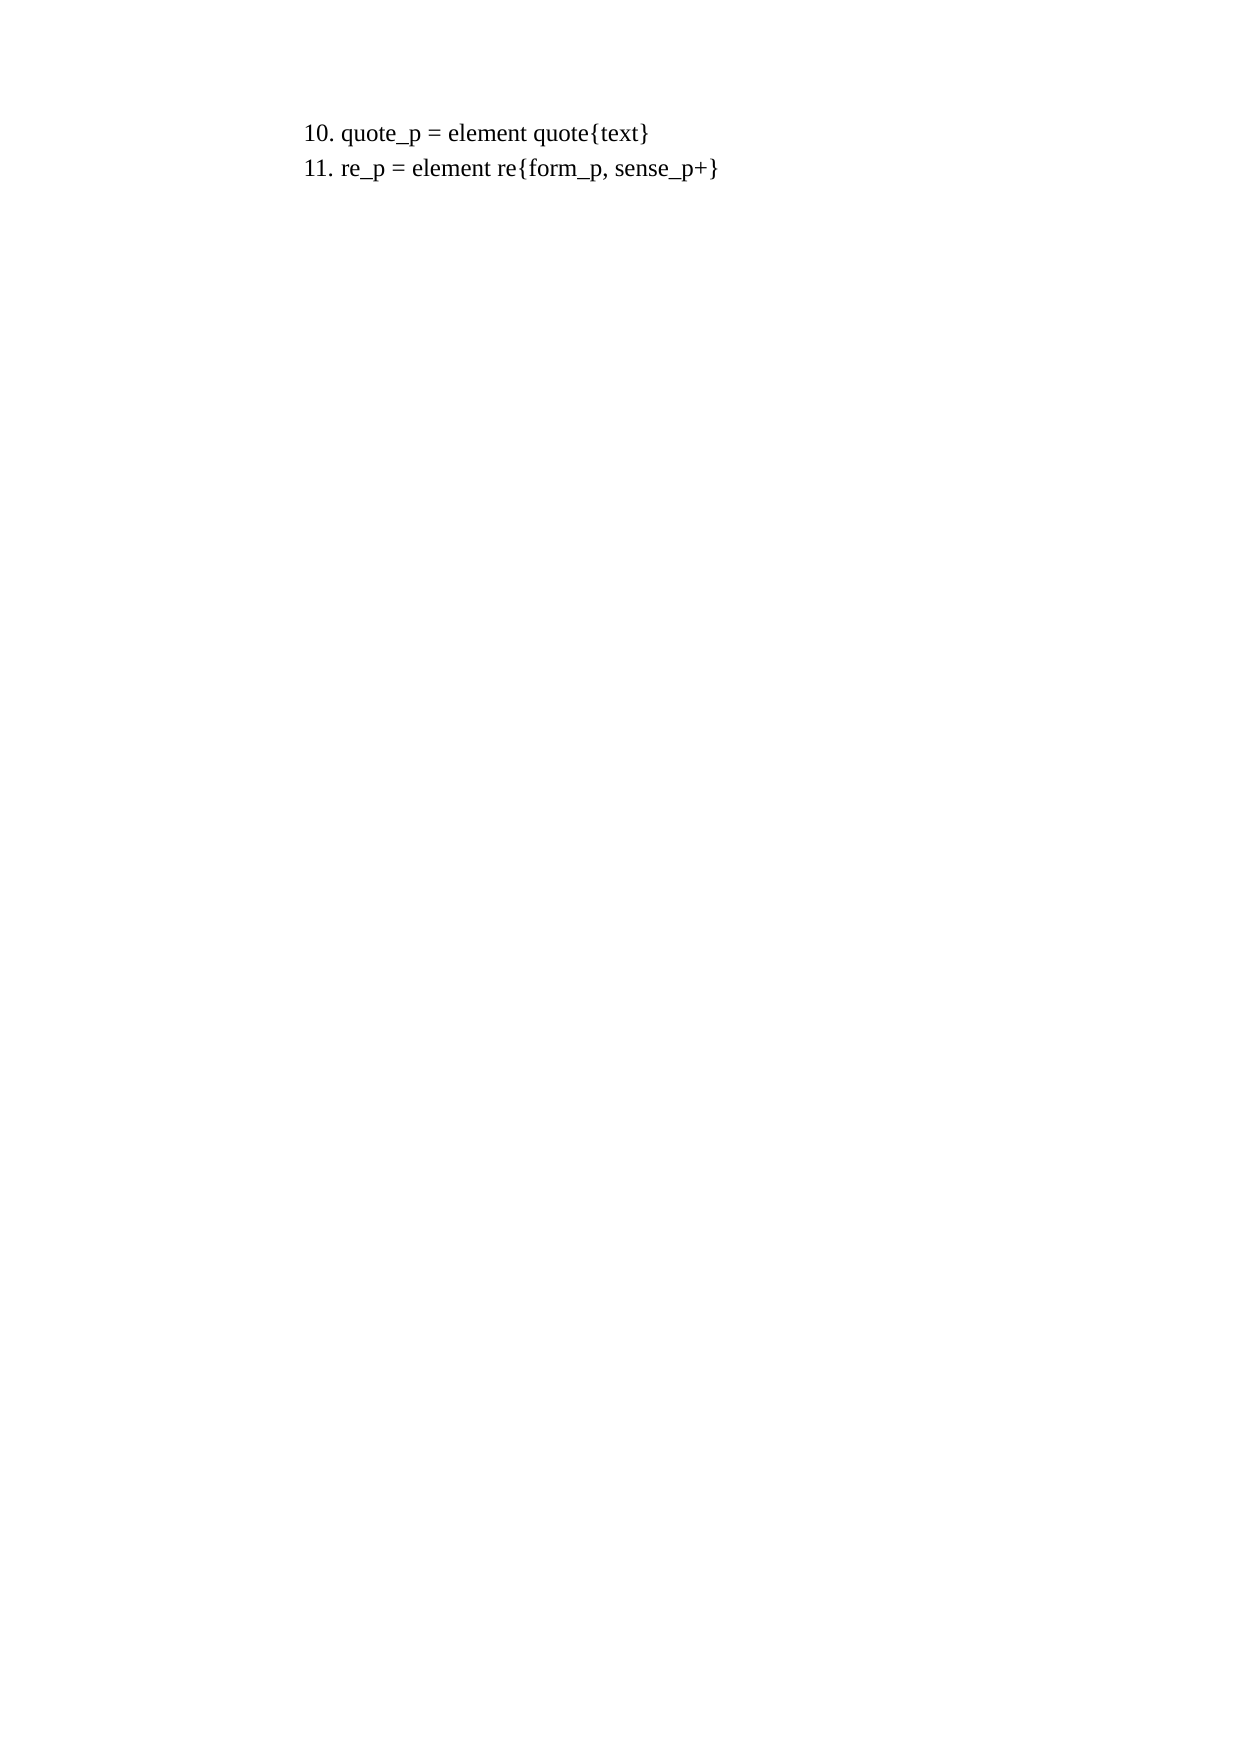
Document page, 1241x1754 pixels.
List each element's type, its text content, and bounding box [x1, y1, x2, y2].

list re_p = element re{form_p, sense_p+} [303, 153, 1122, 181]
list quote_p = element quote{text} [303, 118, 1122, 147]
